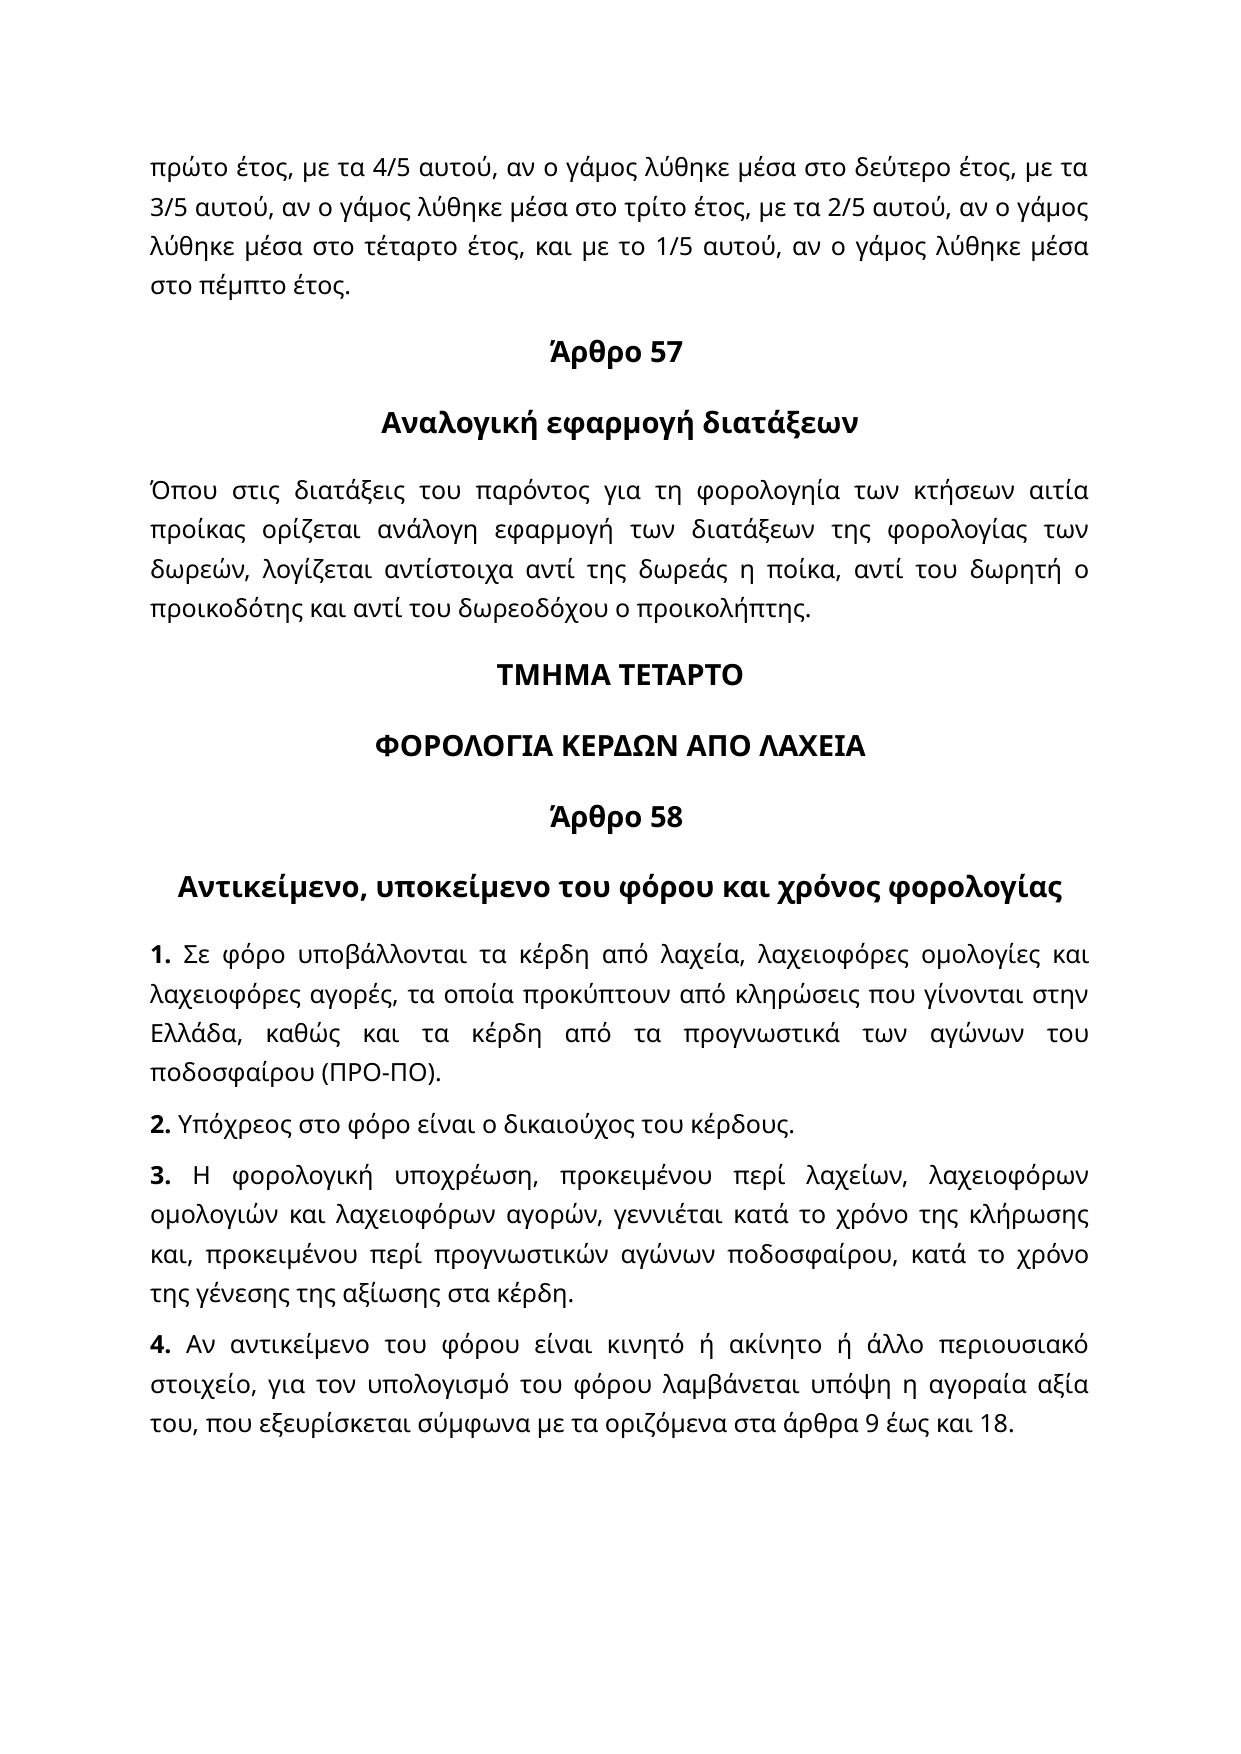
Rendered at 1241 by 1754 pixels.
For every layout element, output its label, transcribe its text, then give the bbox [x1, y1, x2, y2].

text 4. Αν αντικείμενο του φόρου είναι κινητό ή ακίνητο ή άλλο περιουσιακό στοιχείο, για τον υπολογισμό του φόρου λαμβάνεται υπόψη η αγοραία αξία του, που εξευρίσκεται σύμφωνα με τα οριζόμενα στα άρθρα 9 έως και 18. [150, 1327, 1090, 1439]
subtitle Άρθρο 58 [150, 796, 1090, 836]
text 3. Η φορολογική υποχρέωση, προκειμένου περί λαχείων, λαχειοφόρων ομολογιών και λαχειοφόρων αγορών, γεννιέται κατά το χρόνο της κλήρωσης και, προκειμένου περί προγνωστικών αγώνων ποδοσφαίρου, κατά το χρόνο της γένεσης της αξίωσης στα κέρδη. [150, 1158, 1090, 1309]
subtitle ΤΜΗΜΑ ΤΕΤΑΡΤΟ [150, 654, 1090, 694]
text 1. Σε φόρο υποβάλλονται τα κέρδη από λαχεία, λαχειοφόρες ομολογίες και λαχειοφόρες αγορές, τα οποία προκύπτουν από κληρώσεις που γίνονται στην Ελλάδα, καθώς και τα κέρδη από τα προγνωστικά των αγώνων του ποδοσφαίρου (ΠΡΟ-ΠΟ). [150, 937, 1090, 1089]
subtitle Άρθρο 57 [150, 332, 1090, 371]
text Όπου στις διατάξεις του παρόντος για τη φορολογηία των κτήσεων αιτία προίκας ορίζεται ανάλογη εφαρμογή των διατάξεων της φορολογίας των δωρεών, λογίζεται αντίστοιχα αντί της δωρεάς η ποίκα, αντί του δωρητή ο προικοδότης και αντί του δωρεοδόχου ο προικολήπτης. [150, 473, 1090, 624]
subtitle ΦΟΡΟΛΟΓΙΑ ΚΕΡΔΩΝ ΑΠΟ ΛΑΧΕΙΑ [150, 725, 1090, 765]
subtitle Αναλογική εφαρμογή διατάξεων [150, 402, 1090, 442]
subtitle Αντικείμενο, υποκείμενο του φόρου και χρόνος φορολογίας [150, 866, 1090, 906]
text πρώτο έτος, με τα 4/5 αυτού, αν ο γάμος λύθηκε μέσα στο δεύτερο έτος, με τα 3/5 αυτού, αν ο γάμος λύθηκε μέσα στο τρίτο έτος, με τα 2/5 αυτού, αν ο γάμος λύθηκε μέσα στο τέταρτο έτος, και με το 1/5 αυτού, αν ο γάμος λύθηκε μέσα στο πέμπτο έτος. [150, 150, 1090, 302]
text 2. Υπόχρεος στο φόρο είναι ο δικαιούχος του κέρδους. [150, 1106, 1090, 1140]
